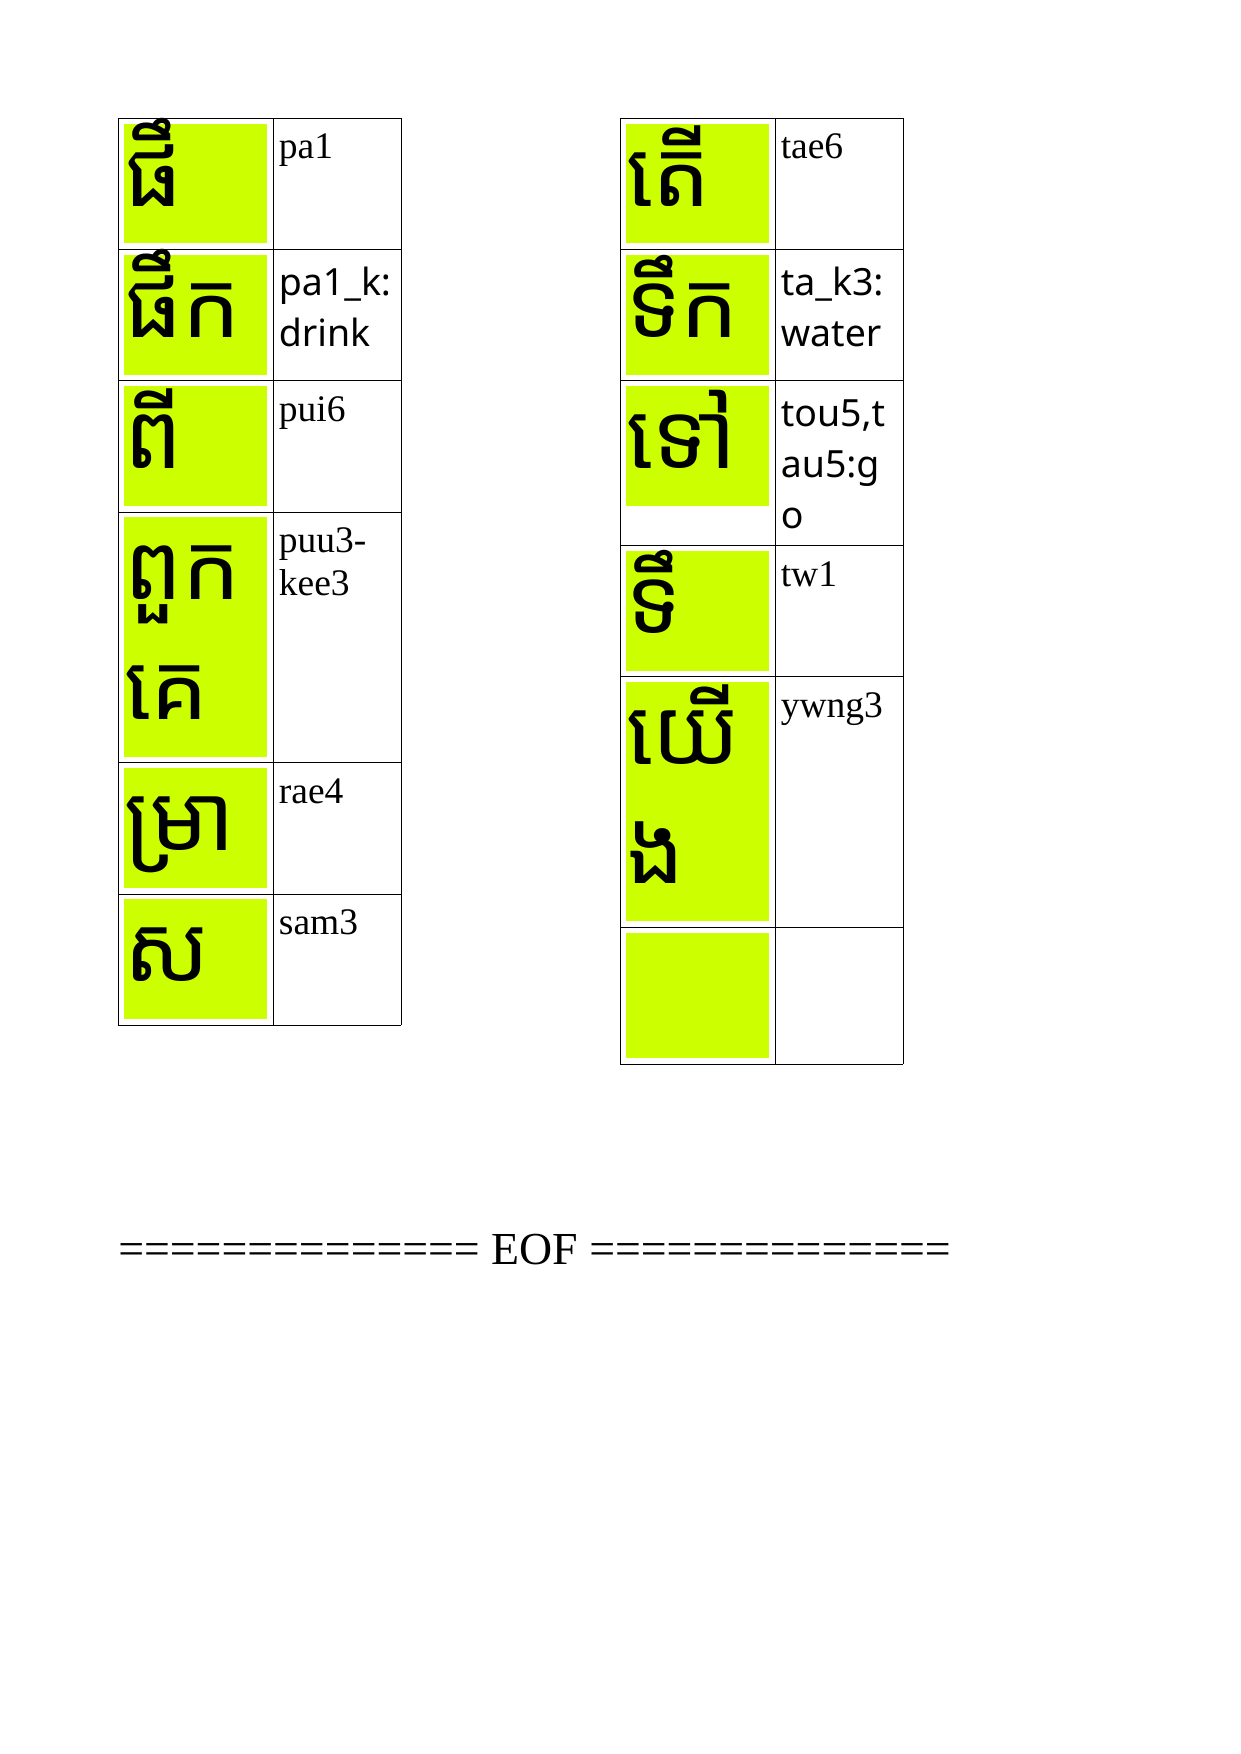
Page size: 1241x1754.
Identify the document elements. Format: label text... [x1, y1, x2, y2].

table_cell tw1 [776, 546, 903, 676]
table_cell ផឹក [119, 250, 273, 380]
table_cell តើ [621, 119, 775, 249]
table_cell tae6 [776, 119, 903, 249]
table_cell pa1 [274, 119, 401, 249]
table_cell ម្រា [119, 763, 273, 893]
table_cell ywng3 [776, 677, 903, 927]
table_cell pui6 [274, 381, 401, 512]
table_cell rae4 [274, 763, 401, 893]
table_cell ទឹក [621, 250, 775, 380]
text ============== EOF ============== [118, 1222, 1122, 1274]
table_cell tou5,tau5:go [776, 381, 903, 545]
table_cell ទៅ [621, 381, 775, 545]
table_cell ពួកគេ [119, 513, 273, 762]
table_cell [776, 928, 903, 1063]
table_cell sam3 [274, 895, 401, 1024]
table_cell pa1_k:drink [274, 250, 401, 380]
table_cell [621, 928, 775, 1063]
table_cell puu3-kee3 [274, 513, 401, 762]
table_cell យើង [621, 677, 775, 927]
table_cell ទឹ [621, 546, 775, 676]
table_cell ស [119, 895, 273, 1024]
table_cell ពី [119, 381, 273, 512]
table_cell ta_k3:water [776, 250, 903, 380]
table_cell ផឹ [119, 119, 273, 249]
